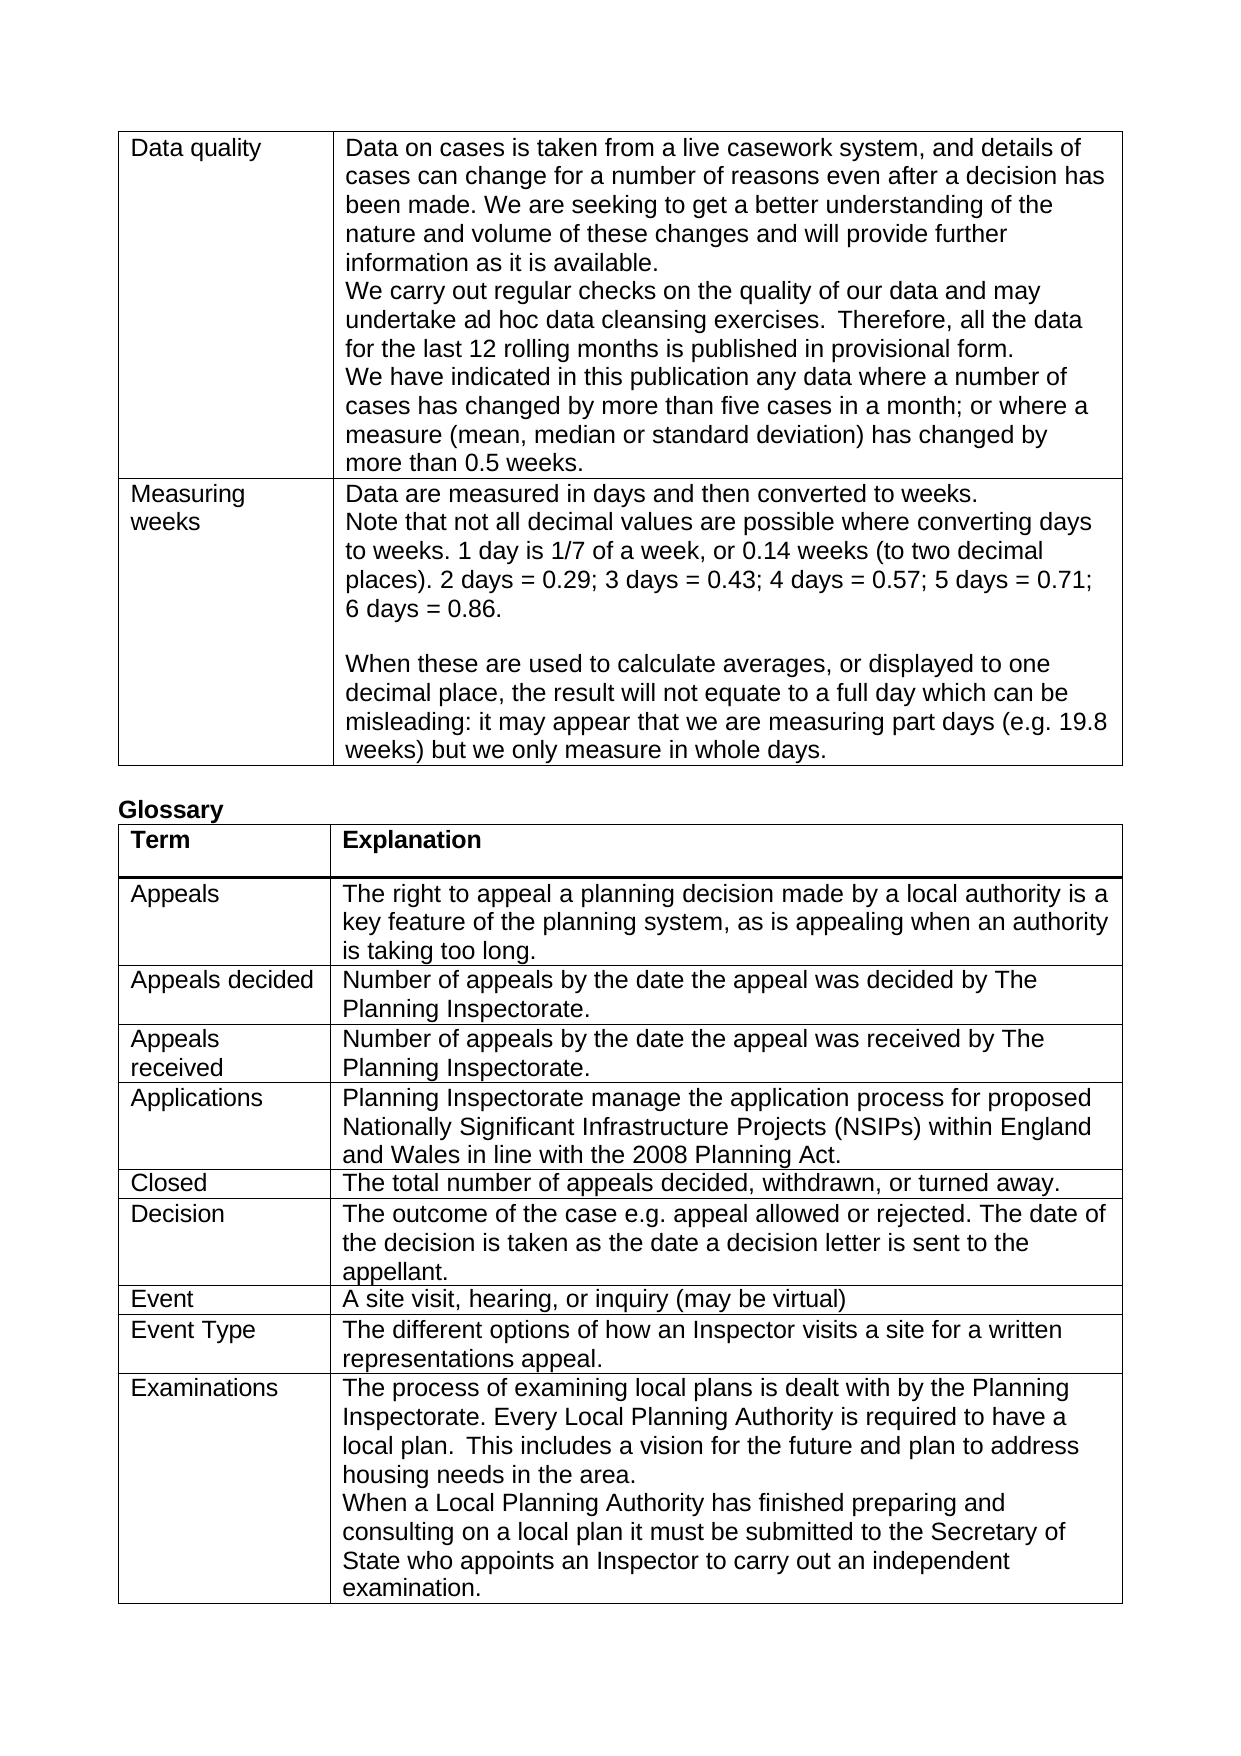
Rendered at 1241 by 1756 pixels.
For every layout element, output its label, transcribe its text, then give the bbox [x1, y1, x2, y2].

table_cell Planning Inspectorate manage the application process for proposed Nationally Significant Infrastructure Projects (NSIPs) within England and Wales in line with the 2008 Planning Act. [331, 1083, 1122, 1169]
table_cell Number of appeals by the date the appeal was received by The Planning Inspectorate. [331, 1025, 1122, 1082]
table_cell Applications [119, 1083, 330, 1169]
table_cell A site visit, hearing, or inquiry (may be virtual) [331, 1286, 1122, 1314]
table_cell Appeals [119, 879, 330, 965]
table_cell Data are measured in days and then converted to weeks. Note that not all decimal values are possible where converting days to weeks. 1 day is 1/7 of a week, or 0.14 weeks (to two decimal places). 2 days = 0.29; 3 days = 0.43; 4 days = 0.57; 5 days = 0.71; 6 days = 0.86. When these are used to calculate averages, or displayed to one decimal place, the result will not equate to a full day which can be misleading: it may appear that we are measuring part days (e.g. 19.8 weeks) but we only measure in whole days. [334, 479, 1122, 765]
table_cell Event Type [119, 1315, 330, 1372]
table_header Data quality [119, 132, 333, 478]
table_header Term [119, 825, 330, 876]
table_cell The total number of appeals decided, withdrawn, or turned away. [331, 1170, 1122, 1198]
table_cell Appeals decided [119, 966, 330, 1023]
table_header Data on cases is taken from a live casework system, and details of cases can change for a number of reasons even after a decision has been made. We are seeking to get a better understanding of the nature and volume of these changes and will provide further information as it is available. We carry out regular checks on the quality of our data and may undertake ad hoc data cleansing exercises. Therefore, all the data for the last 12 rolling months is published in provisional form. We have indicated in this publication any data where a number of cases has changed by more than five cases in a month; or where a measure (mean, median or standard deviation) has changed by more than 0.5 weeks. [334, 132, 1122, 478]
table_cell Number of appeals by the date the appeal was decided by The Planning Inspectorate. [331, 966, 1122, 1023]
table_cell Measuring weeks [119, 479, 333, 765]
table_cell The different options of how an Inspector visits a site for a written representations appeal. [331, 1315, 1122, 1372]
table_cell The process of examining local plans is dealt with by the Planning Inspectorate. Every Local Planning Authority is required to have a local plan. This includes a vision for the future and plan to address housing needs in the area. When a Local Planning Authority has finished preparing and consulting on a local plan it must be submitted to the Secretary of State who appoints an Inspector to carry out an independent examination. [331, 1374, 1122, 1603]
table_cell The right to appeal a planning decision made by a local authority is a key feature of the planning system, as is appealing when an authority is taking too long. [331, 879, 1122, 965]
text Glossary [118, 795, 1134, 824]
table_cell Appeals received [119, 1025, 330, 1082]
table_cell Event [119, 1286, 330, 1314]
table_header Explanation [331, 825, 1122, 876]
table_cell Closed [119, 1170, 330, 1198]
table_cell Decision [119, 1199, 330, 1285]
table_cell The outcome of the case e.g. appeal allowed or rejected. The date of the decision is taken as the date a decision letter is sent to the appellant. [331, 1199, 1122, 1285]
table_cell Examinations [119, 1374, 330, 1603]
